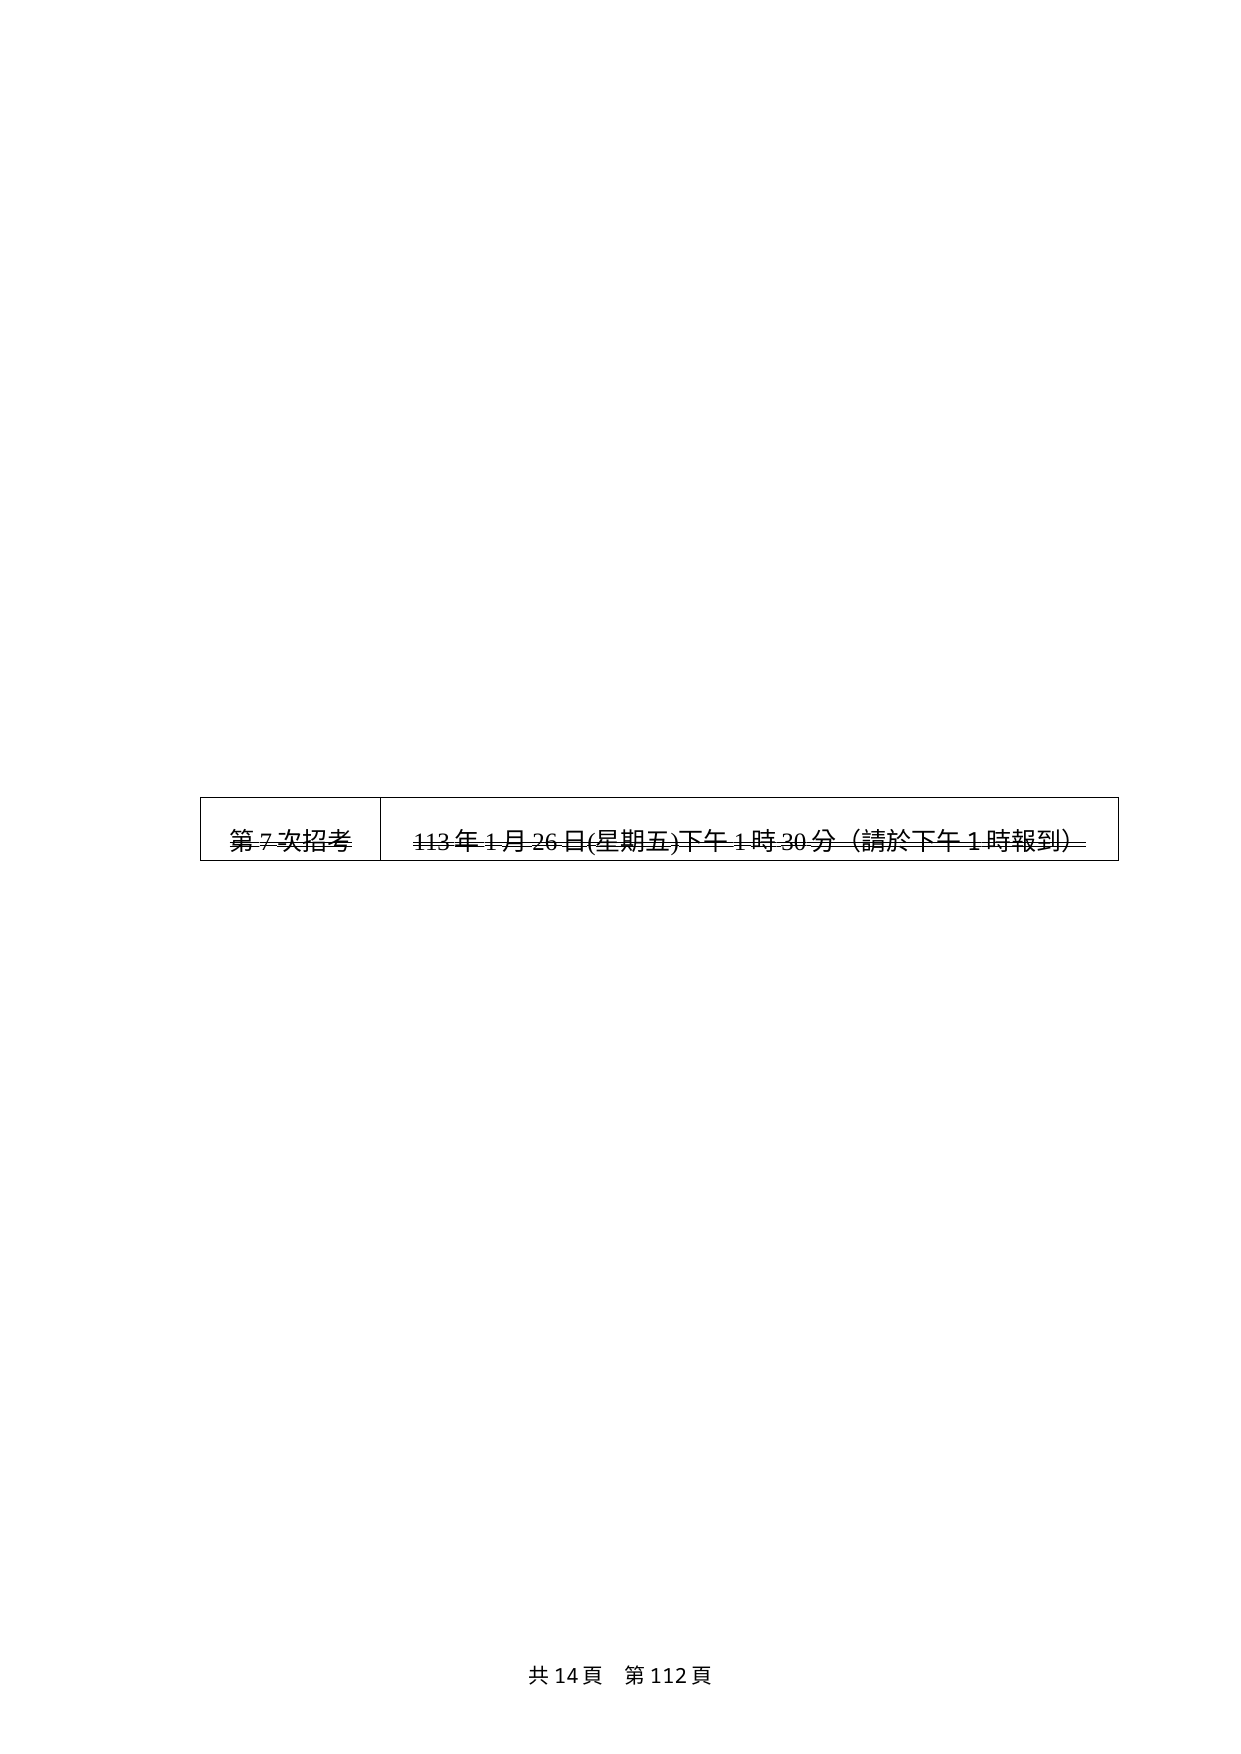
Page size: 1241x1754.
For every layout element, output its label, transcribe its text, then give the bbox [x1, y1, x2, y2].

table_cell 113年1月26日(星期五)下午1時30分（請於下午1時報到） [381, 798, 1118, 860]
table_cell 第7次招考 [201, 798, 380, 860]
